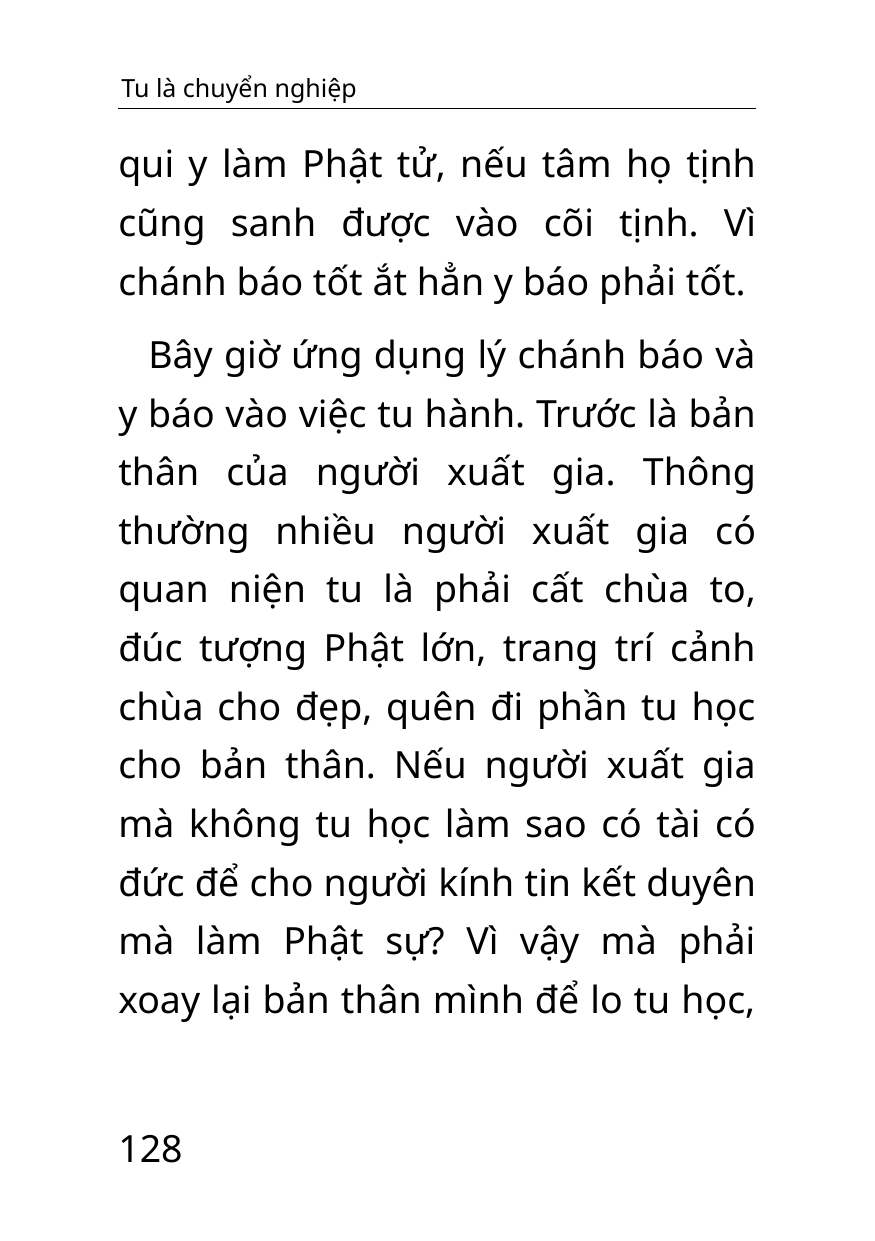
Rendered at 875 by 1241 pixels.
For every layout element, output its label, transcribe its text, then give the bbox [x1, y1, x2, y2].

text qui y làm Phật tử, nếu tâm họ tịnh cũng sanh được vào cõi tịnh. Vì chánh báo tốt ắt hẳn y báo phải tốt. [118, 138, 756, 306]
text Bây giờ ứng dụng lý chánh báo và y báo vào việc tu hành. Trước là bản thân của người xuất gia. Thông thường nhiều người xuất gia có quan niện tu là phải cất chùa to, đúc tượng Phật lớn, trang trí cảnh chùa cho đẹp, quên đi phần tu học cho bản thân. Nếu người xuất gia mà không tu học làm sao có tài có đức để cho người kính tin kết duyên mà làm Phật sự? Vì vậy mà phải xoay lại bản thân mình để lo tu học, [118, 328, 756, 1024]
